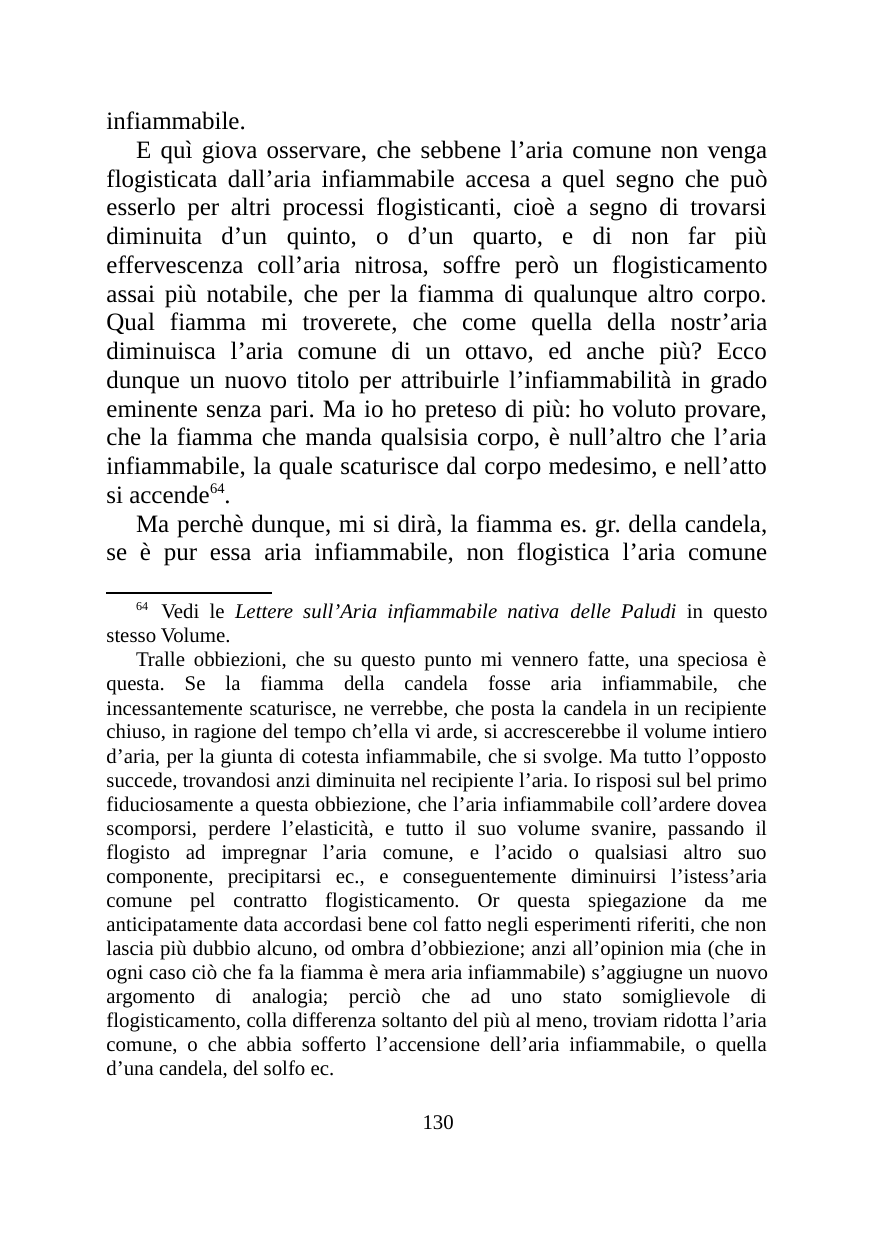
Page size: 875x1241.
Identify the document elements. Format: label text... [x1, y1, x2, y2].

text Ma perchè dunque, mi si dirà, la fiamma es. gr. della candela, se è pur essa aria infiammabile, non flogistica l’aria comune [106, 509, 768, 566]
text E quì giova osservare, che sebbene l’aria comune non venga flogisticata dall’aria infiammabile accesa a quel segno che può esserlo per altri processi flogisticanti, cioè a segno di trovarsi diminuita d’un quinto, o d’un quarto, e di non far più effervescenza coll’aria nitrosa, soffre però un flogisticamento assai più notabile, che per la fiamma di qualunque altro corpo. Qual fiamma mi troverete, che come quella della nostr’aria diminuisca l’aria comune di un ottavo, ed anche più? Ecco dunque un nuovo titolo per attribuirle l’infiammabilità in grado eminente senza pari. Ma io ho preteso di più: ho voluto provare, che la fiamma che manda qualsisia corpo, è null’altro che l’aria infiammabile, la quale scaturisce dal corpo medesimo, e nell’atto si accende. [106, 135, 768, 509]
text infiammabile. [106, 106, 768, 135]
text Tralle obbiezioni, che su questo punto mi vennero fatte, una speciosa è questa. Se la fiamma della candela fosse aria infiammabile, che incessantemente scaturisce, ne verrebbe, che posta la candela in un recipiente chiuso, in ragione del tempo ch’ella vi arde, si accrescerebbe il volume intiero d’aria, per la giunta di cotesta infiammabile, che si svolge. Ma tutto l’opposto succede, trovandosi anzi diminuita nel recipiente l’aria. Io risposi sul bel primo fiduciosamente a questa obbiezione, che l’aria infiammabile coll’ardere dovea scomporsi, perdere l’elasticità, e tutto il suo volume svanire, passando il flogisto ad impregnar l’aria comune, e l’acido o qualsiasi altro suo componente, precipitarsi ec., e conseguentemente diminuirsi l’istess’aria comune pel contratto flogisticamento. Or questa spiegazione da me anticipatamente data accordasi bene col fatto negli esperimenti riferiti, che non lascia più dubbio alcuno, od ombra d’obbiezione; anzi all’opinion mia (che in ogni caso ciò che fa la fiamma è mera aria infiammabile) s’aggiugne un nuovo argomento di analogia; perciò che ad uno stato somiglievole di flogisticamento, colla differenza soltanto del più al meno, troviam ridotta l’aria comune, o che abbia sofferto l’accensione dell’aria infiammabile, o quella d’una candela, del solfo ec. [106, 647, 768, 1080]
list Vedi le Lettere sull’Aria infiammabile nativa delle Paludi in questo stesso Volume. [106, 599, 768, 647]
